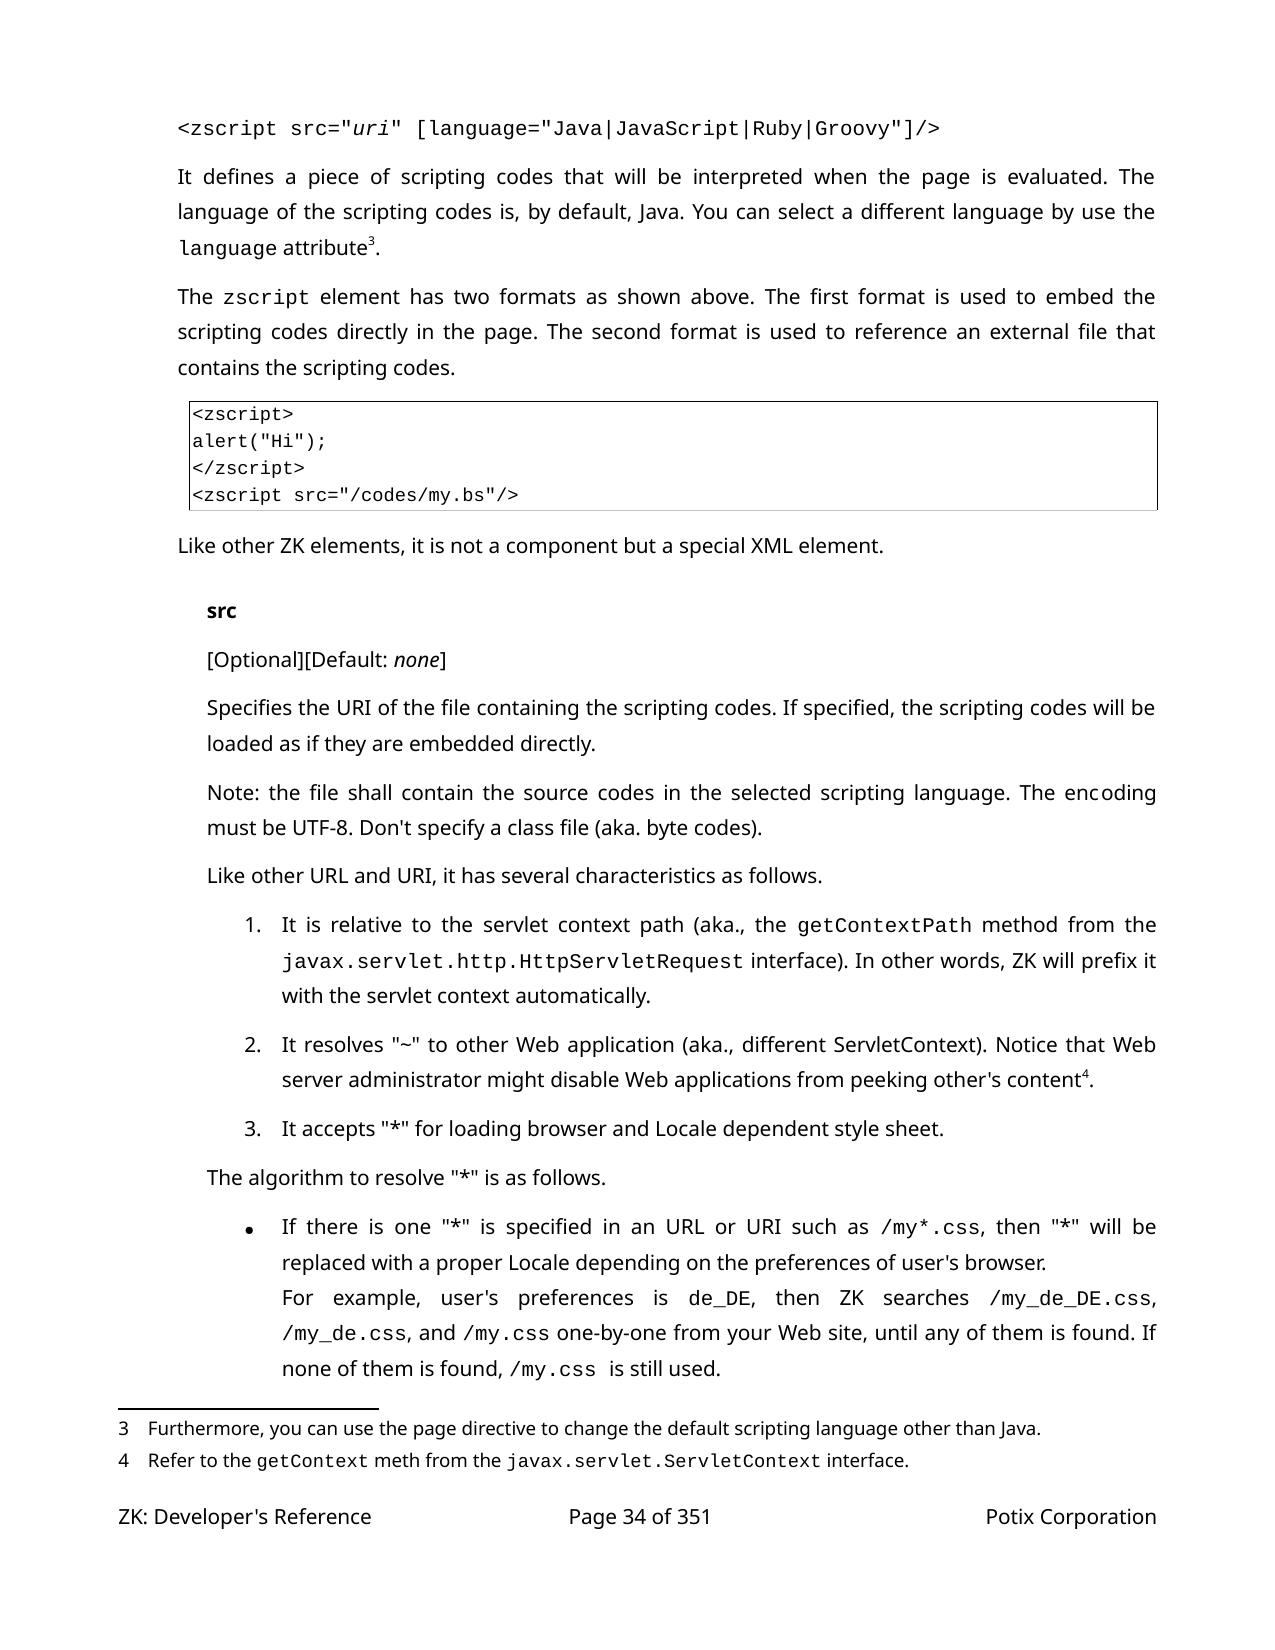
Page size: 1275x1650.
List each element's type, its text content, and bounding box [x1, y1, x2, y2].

text Furthermore, you can use the page directive to change the default scripting language other than Java. [118, 1415, 1157, 1441]
text Like other ZK elements, it is not a component but a special XML element. [177, 531, 1157, 559]
text The algorithm to resolve "*" is as follows. [207, 1163, 1157, 1192]
list It is relative to the servlet context path (aka., the getContextPath method from the javax.servlet.http.HttpServletRequest interface). In other words, ZK will prefix it with the servlet context automatically. [244, 911, 1157, 1010]
subtitle src [207, 596, 1157, 624]
text It defines a piece of scripting codes that will be interpreted when the page is evaluated. The language of the scripting codes is, by default, Java. You can select a different language by use the language attribute. [177, 162, 1157, 261]
text Specifies the URI of the file containing the scripting codes. If specified, the scripting codes will be loaded as if they are embedded directly. [207, 693, 1157, 757]
text </zscript> [190, 456, 1157, 480]
text [Optional][Default: none] [207, 645, 1157, 673]
list It accepts "*" for loading browser and Locale dependent style sheet. [244, 1114, 1157, 1143]
text Like other URL and URI, it has several characteristics as follows. [207, 862, 1157, 890]
list It resolves "~" to other Web application (aka., different ServletContext). Notice that Web server administrator might disable Web applications from peeking other's content. [244, 1030, 1157, 1094]
text <zscript> [190, 402, 1157, 426]
text alert("Hi"); [190, 429, 1157, 453]
text The zscript element has two formats as shown above. The first format is used to embed the scripting codes directly in the page. The second format is used to reference an external file that contains the scripting codes. [177, 282, 1157, 381]
text Note: the file shall contain the source codes in the selected scripting language. The encoding must be UTF-8. Don't specify a class file (aka. byte codes). [207, 778, 1157, 841]
text <zscript src="uri" [language="Java|JavaScript|Ruby|Groovy"]/> [177, 118, 1157, 142]
list If there is one "*" is specified in an URL or URI such as /my*.css, then "*" will be replaced with a proper Locale depending on the preferences of user's browser. For example, user's preferences is de_DE, then ZK searches /my_de_DE.css, /my_de.css, and /my.css one-by-one from your Web site, until any of them is found. If none of them is found, /my.css is still used. [244, 1212, 1157, 1382]
list Refer to the getContext meth from the javax.servlet.ServletContext interface. [118, 1447, 1157, 1473]
text <zscript src="/codes/my.bs"/> [190, 483, 1157, 510]
